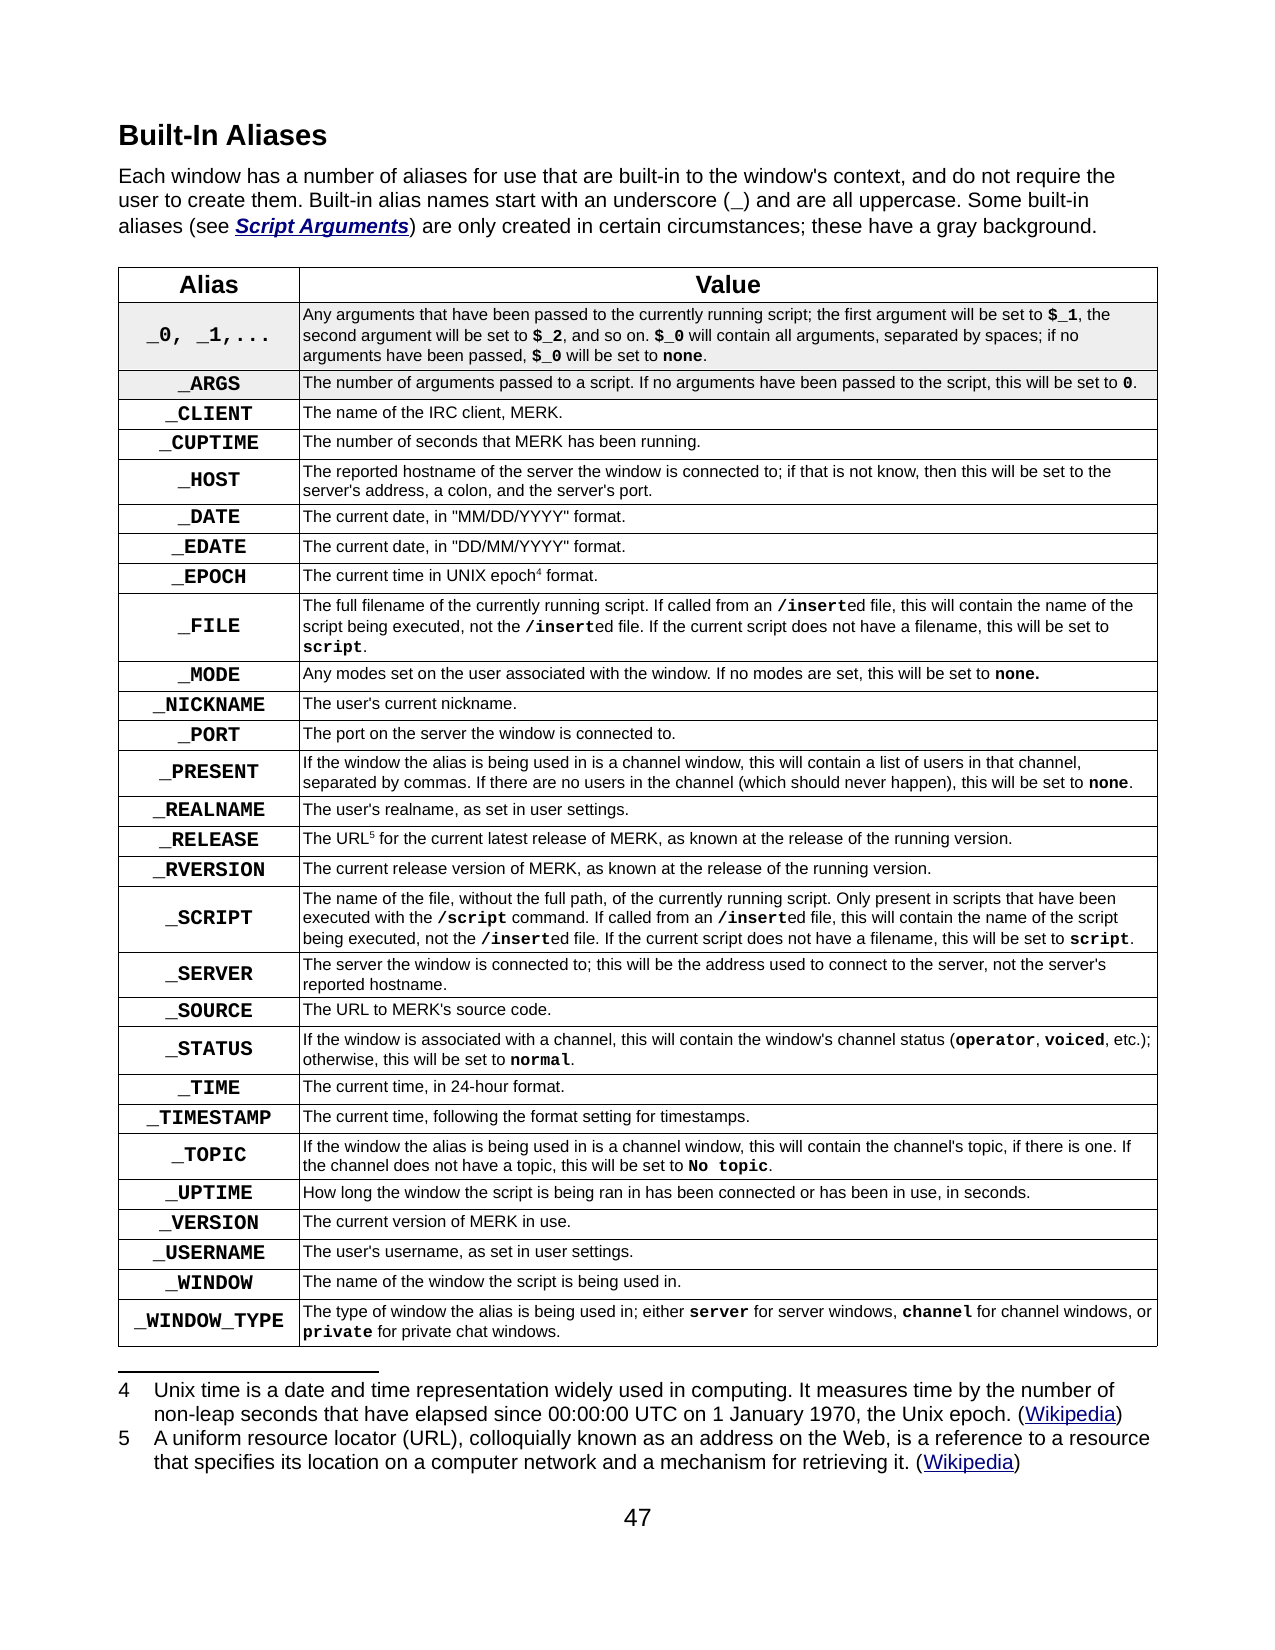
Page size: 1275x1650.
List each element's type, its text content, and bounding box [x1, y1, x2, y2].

table_cell _NICKNAME [119, 692, 299, 720]
table_cell _HOST [119, 460, 299, 503]
table_cell The port on the server the window is connected to. [300, 721, 1157, 750]
table_cell The URL to MERK's source code. [300, 998, 1157, 1026]
table_cell _WINDOW_TYPE [119, 1300, 299, 1346]
table_cell The type of window the alias is being used in; either server for server windows, channel for channel windows, or private for private chat windows. [300, 1300, 1157, 1346]
table_cell The name of the IRC client, MERK. [300, 400, 1157, 429]
table_cell _REALNAME [119, 797, 299, 826]
table_cell If the window is associated with a channel, this will contain the window's channel status (operator, voiced, etc.); otherwise, this will be set to normal. [300, 1027, 1157, 1074]
table_cell _SCRIPT [119, 887, 299, 952]
table_cell _ARGS [119, 371, 299, 399]
table_cell _PORT [119, 721, 299, 750]
table_cell _EDATE [119, 534, 299, 563]
table_cell _WINDOW [119, 1270, 299, 1298]
table_cell The number of arguments passed to a script. If no arguments have been passed to the script, this will be set to 0. [300, 371, 1157, 399]
table_cell How long the window the script is being ran in has been connected or has been in use, in seconds. [300, 1180, 1157, 1209]
table_cell The current time in UNIX epoch format. [300, 564, 1157, 593]
table_cell _MODE [119, 662, 299, 691]
table_cell Any arguments that have been passed to the currently running script; the first argument will be set to $_1, the second argument will be set to $_2, and so on. $_0 will contain all arguments, separated by spaces; if no arguments have been passed, $_0 will be set to none. [300, 303, 1157, 369]
table_cell _VERSION [119, 1210, 299, 1239]
table_cell The user's realname, as set in user settings. [300, 797, 1157, 826]
text Each window has a number of aliases for use that are built-in to the window's context, and do not require the user to create them. Built-in alias names start with an underscore (_) and are all uppercase. Some built-in aliases (see Script Arguments) are only created in certain circumstances; these have a gray background. [118, 164, 1157, 238]
table_cell _USERNAME [119, 1240, 299, 1269]
table_cell _FILE [119, 594, 299, 661]
table_cell The current date, in "MM/DD/YYYY" format. [300, 505, 1157, 533]
table_cell _CUPTIME [119, 430, 299, 459]
table_header Value [300, 268, 1157, 302]
table_header Alias [119, 268, 299, 302]
table_cell The full filename of the currently running script. If called from an /inserted file, this will contain the name of the script being executed, not the /inserted file. If the current script does not have a filename, this will be set to script. [300, 594, 1157, 661]
table_cell The number of seconds that MERK has been running. [300, 430, 1157, 459]
table_cell _TIME [119, 1075, 299, 1103]
table_cell _STATUS [119, 1027, 299, 1074]
table_cell _SERVER [119, 953, 299, 997]
table_cell _TOPIC [119, 1134, 299, 1179]
table_cell The user's username, as set in user settings. [300, 1240, 1157, 1269]
table_cell _RELEASE [119, 827, 299, 856]
table_cell The reported hostname of the server the window is connected to; if that is not know, then this will be set to the server's address, a colon, and the server's port. [300, 460, 1157, 503]
table_cell The current version of MERK in use. [300, 1210, 1157, 1239]
table_cell _UPTIME [119, 1180, 299, 1209]
table_cell If the window the alias is being used in is a channel window, this will contain a list of users in that channel, separated by commas. If there are no users in the channel (which should never happen), this will be set to none. [300, 751, 1157, 796]
table_cell If the window the alias is being used in is a channel window, this will contain the channel's topic, if there is one. If the channel does not have a topic, this will be set to No topic. [300, 1134, 1157, 1179]
table_cell The current release version of MERK, as known at the release of the running version. [300, 857, 1157, 886]
table_cell The name of the window the script is being used in. [300, 1270, 1157, 1298]
table_cell _SOURCE [119, 998, 299, 1026]
table_cell The current time, following the format setting for timestamps. [300, 1105, 1157, 1133]
table_cell _RVERSION [119, 857, 299, 886]
table_cell The current time, in 24-hour format. [300, 1075, 1157, 1103]
table_cell The server the window is connected to; this will be the address used to connect to the server, not the server's reported hostname. [300, 953, 1157, 997]
subtitle Built-In Aliases [118, 118, 1157, 152]
table_cell The current date, in "DD/MM/YYYY" format. [300, 534, 1157, 563]
table_cell _DATE [119, 505, 299, 533]
table_cell Any modes set on the user associated with the window. If no modes are set, this will be set to none. [300, 662, 1157, 691]
table_cell _0, _1,... [119, 303, 299, 369]
table_cell _EPOCH [119, 564, 299, 593]
table_cell The URL for the current latest release of MERK, as known at the release of the running version. [300, 827, 1157, 856]
table_cell _PRESENT [119, 751, 299, 796]
table_cell The user's current nickname. [300, 692, 1157, 720]
table_cell _CLIENT [119, 400, 299, 429]
table_cell _TIMESTAMP [119, 1105, 299, 1133]
table_cell The name of the file, without the full path, of the currently running script. Only present in scripts that have been executed with the /script command. If called from an /inserted file, this will contain the name of the script being executed, not the /inserted file. If the current script does not have a filename, this will be set to script. [300, 887, 1157, 952]
